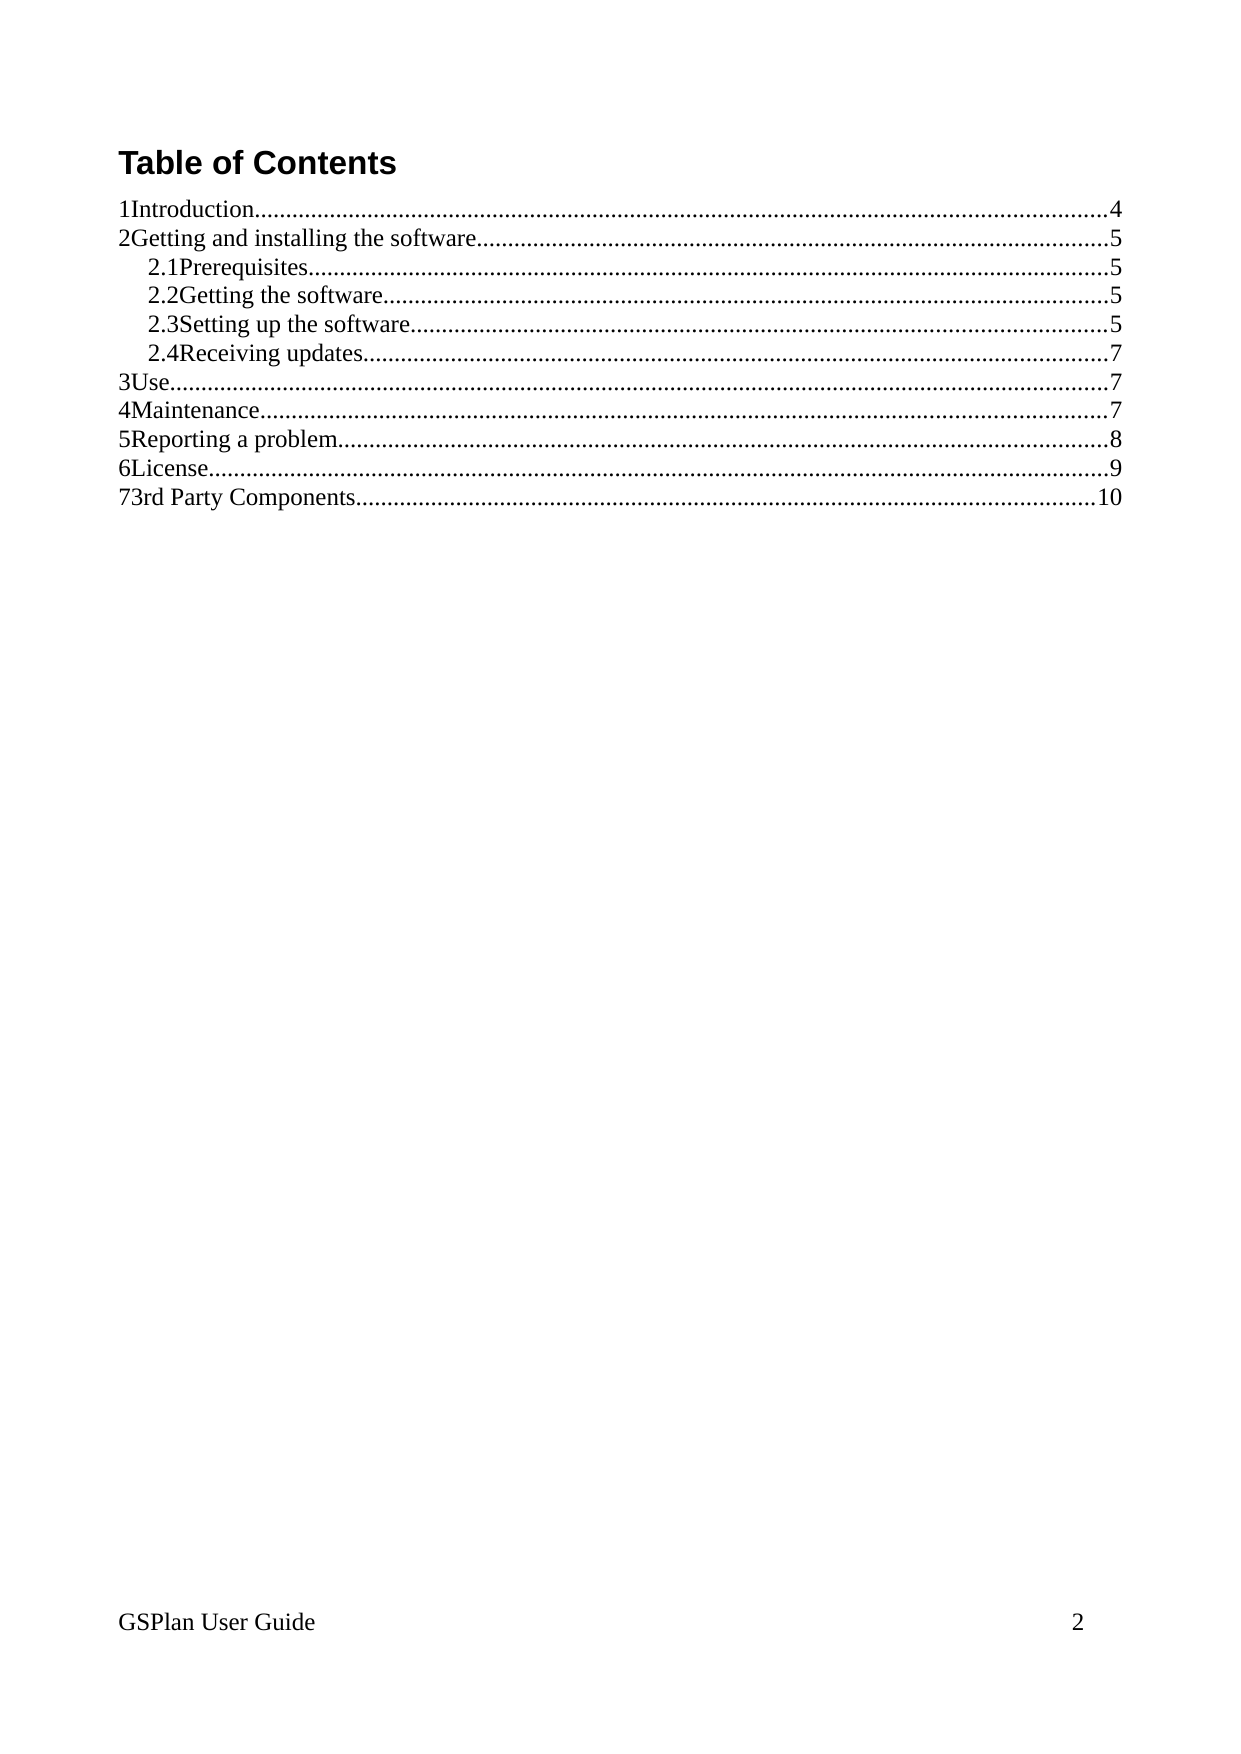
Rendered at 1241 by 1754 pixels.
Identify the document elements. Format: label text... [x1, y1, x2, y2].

text 6License 9 [118, 453, 1122, 482]
text 5Reporting a problem 8 [118, 424, 1122, 453]
text 73rd Party Components 10 [118, 482, 1122, 510]
text 2.1Prerequisites 5 [148, 252, 1122, 280]
text 2Getting and installing the software 5 [118, 223, 1122, 252]
text 2.2Getting the software 5 [148, 280, 1122, 309]
subtitle Table of Contents [118, 143, 1122, 182]
text 3Use 7 [118, 367, 1122, 395]
text 2.4Receiving updates 7 [148, 338, 1122, 367]
text 4Maintenance 7 [118, 395, 1122, 424]
text 1Introduction 4 [118, 194, 1122, 223]
text 2.3Setting up the software 5 [148, 309, 1122, 338]
